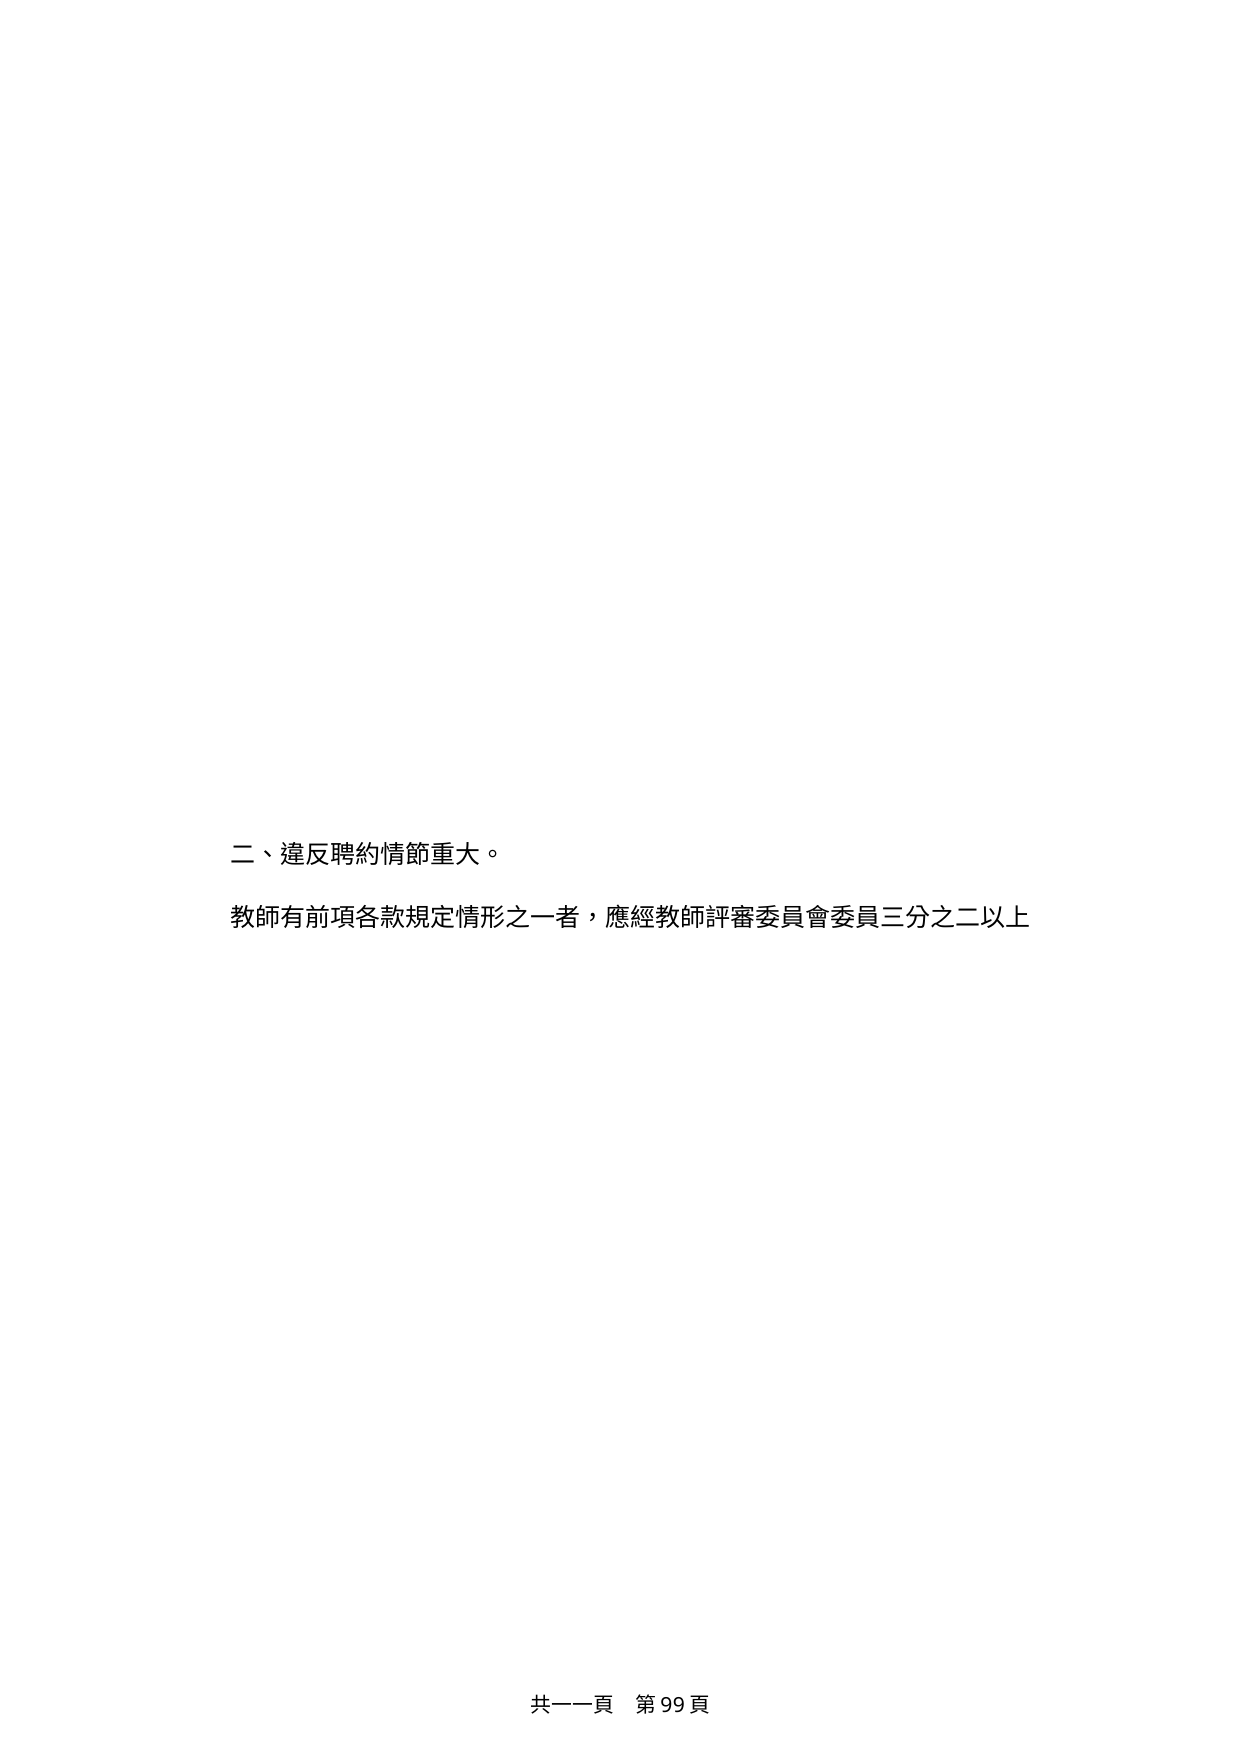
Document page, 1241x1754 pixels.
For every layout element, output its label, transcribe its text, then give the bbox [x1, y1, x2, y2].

text 二、違反聘約情節重大。 [118, 811, 1122, 874]
text 教師有前項各款規定情形之一者，應經教師評審委員會委員三分之二以上 [118, 874, 1122, 936]
